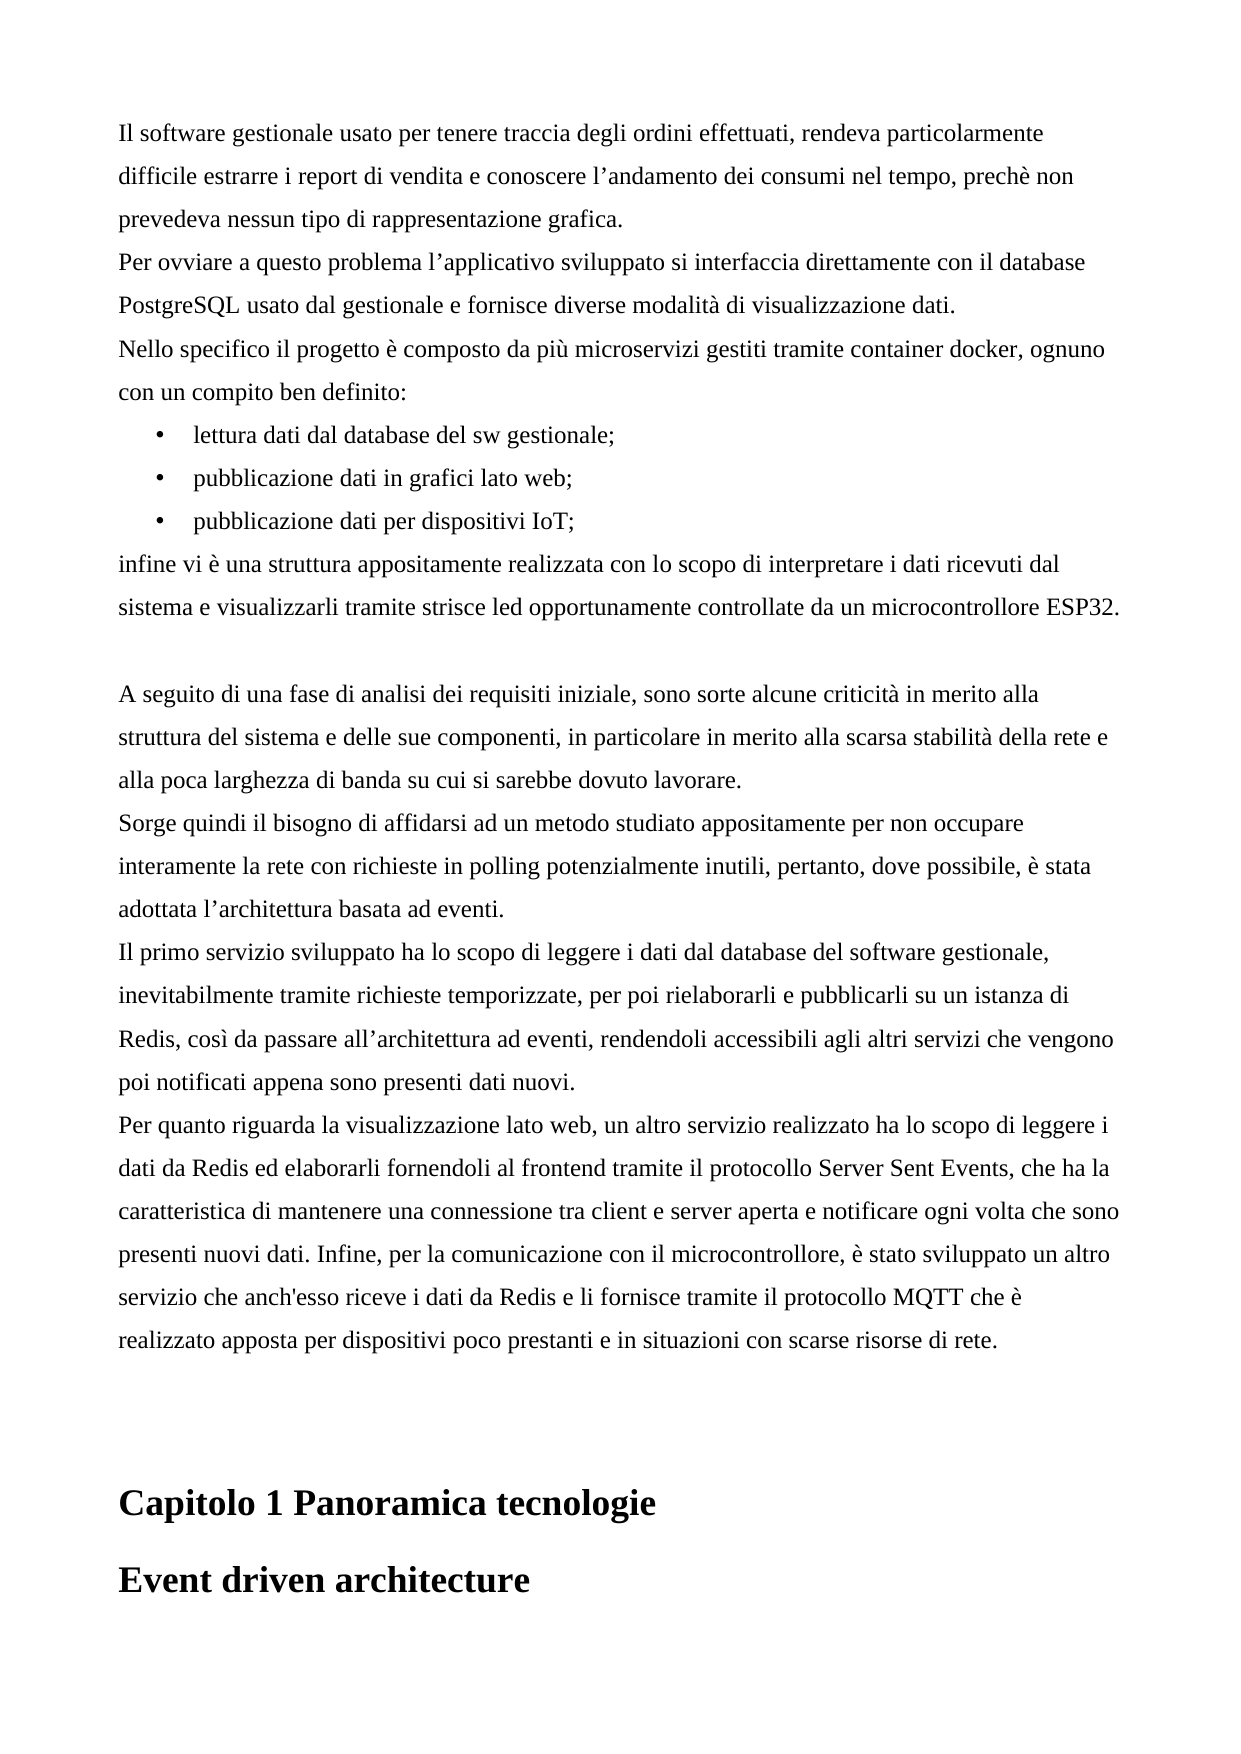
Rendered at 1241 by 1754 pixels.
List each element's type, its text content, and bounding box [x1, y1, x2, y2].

text Event driven architecture [118, 1557, 1122, 1600]
text Sorge quindi il bisogno di affidarsi ad un metodo studiato appositamente per non occupare interamente la rete con richieste in polling potenzialmente inutili, pertanto, dove possibile, è stata adottata l’architettura basata ad eventi. [118, 808, 1122, 923]
list lettura dati dal database del sw gestionale; [156, 420, 1122, 449]
text A seguito di una fase di analisi dei requisiti iniziale, sono sorte alcune criticità in merito alla struttura del sistema e delle sue componenti, in particolare in merito alla scarsa stabilità della rete e alla poca larghezza di banda su cui si sarebbe dovuto lavorare. [118, 679, 1122, 794]
text Per ovviare a questo problema l’applicativo sviluppato si interfaccia direttamente con il database PostgreSQL usato dal gestionale e fornisce diverse modalità di visualizzazione dati. [118, 247, 1122, 319]
text Per quanto riguarda la visualizzazione lato web, un altro servizio realizzato ha lo scopo di leggere i dati da Redis ed elaborarli fornendoli al frontend tramite il protocollo Server Sent Events, che ha la caratteristica di mantenere una connessione tra client e server aperta e notificare ogni volta che sono presenti nuovi dati. Infine, per la comunicazione con il microcontrollore, è stato sviluppato un altro servizio che anch'esso riceve i dati da Redis e li fornisce tramite il protocollo MQTT che è realizzato apposta per dispositivi poco prestanti e in situazioni con scarse risorse di rete. [118, 1110, 1122, 1354]
subtitle Capitolo 1 Panoramica tecnologie [118, 1480, 1122, 1523]
list pubblicazione dati per dispositivi IoT; [156, 506, 1122, 535]
text infine vi è una struttura appositamente realizzata con lo scopo di interpretare i dati ricevuti dal sistema e visualizzarli tramite strisce led opportunamente controllate da un microcontrollore ESP32. [118, 549, 1122, 621]
text Il software gestionale usato per tenere traccia degli ordini effettuati, rendeva particolarmente difficile estrarre i report di vendita e conoscere l’andamento dei consumi nel tempo, prechè non prevedeva nessun tipo di rappresentazione grafica. [118, 118, 1122, 233]
text Il primo servizio sviluppato ha lo scopo di leggere i dati dal database del software gestionale, inevitabilmente tramite richieste temporizzate, per poi rielaborarli e pubblicarli su un istanza di Redis, così da passare all’architettura ad eventi, rendendoli accessibili agli altri servizi che vengono poi notificati appena sono presenti dati nuovi. [118, 937, 1122, 1096]
list pubblicazione dati in grafici lato web; [156, 463, 1122, 492]
text Nello specifico il progetto è composto da più microservizi gestiti tramite container docker, ognuno con un compito ben definito: [118, 334, 1122, 406]
